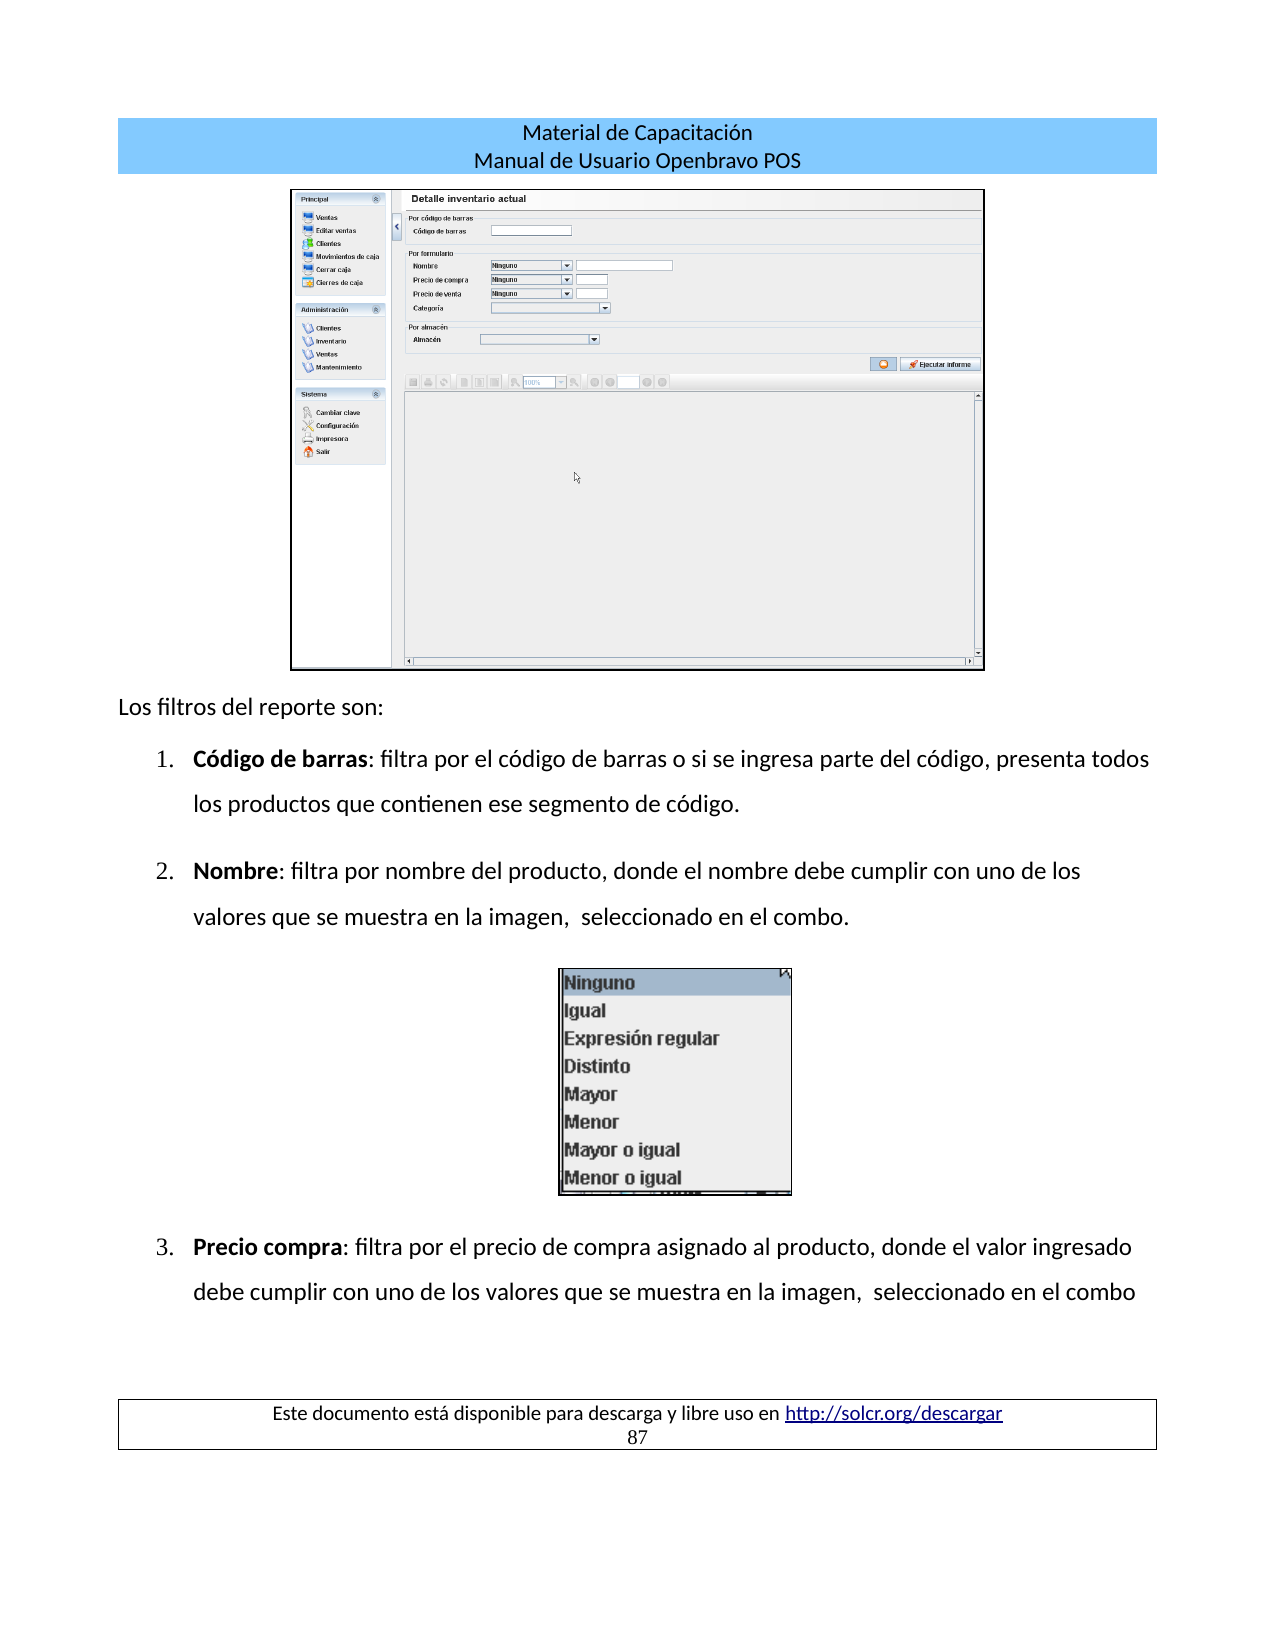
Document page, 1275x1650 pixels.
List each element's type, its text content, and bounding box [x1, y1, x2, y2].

text Los filtros del reporte son: [118, 691, 1157, 722]
list Código de barras: filtra por el código de barras o si se ingresa parte del código, presenta todos los productos que contienen ese segmento de código. [156, 743, 1157, 819]
list Nombre: filtra por nombre del producto, donde el nombre debe cumplir con uno de los valores que se muestra en la imagen, seleccionado en el combo. [156, 855, 1157, 931]
list Precio compra: filtra por el precio de compra asignado al producto, donde el valor ingresado debe cumplir con uno de los valores que se muestra en la imagen, seleccionado en el combo [156, 1231, 1157, 1307]
